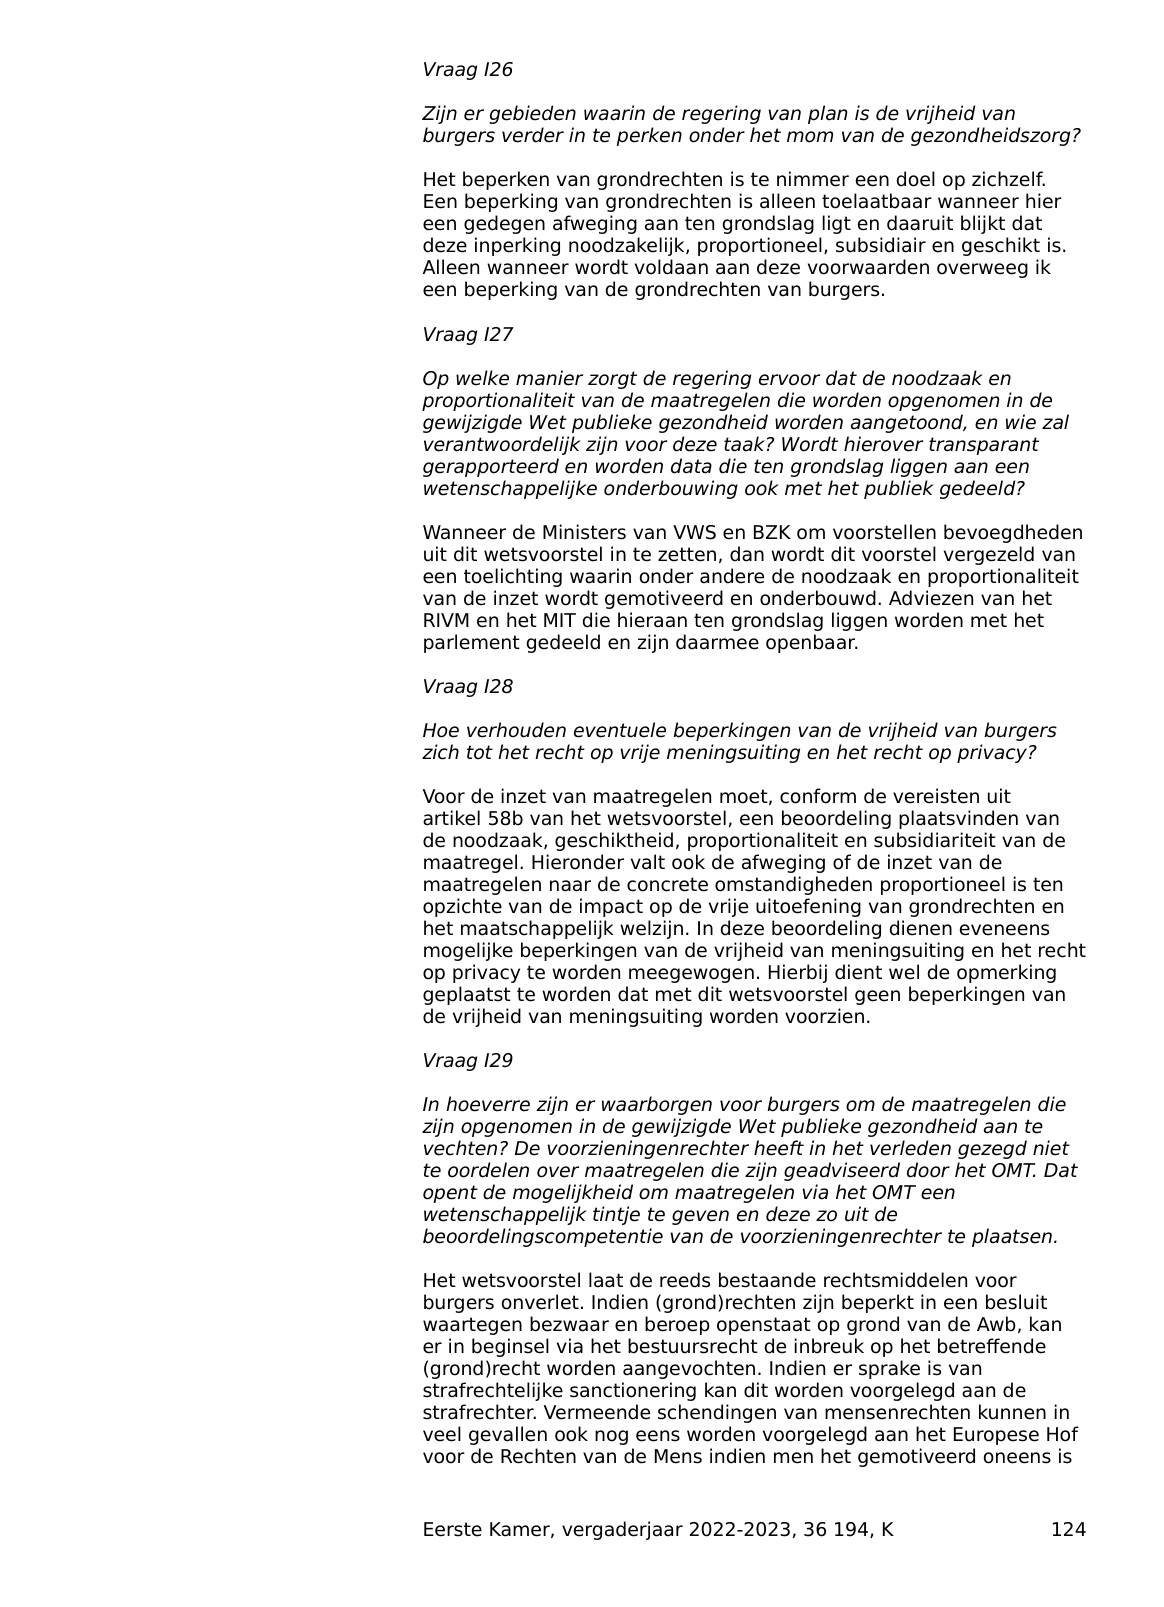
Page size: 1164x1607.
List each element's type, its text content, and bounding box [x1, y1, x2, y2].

text In hoeverre zijn er waarborgen voor burgers om de maatregelen die zijn opgenomen in de gewijzigde Wet publieke gezondheid aan te vechten? De voorzieningenrechter heeft in het verleden gezegd niet te oordelen over maatregelen die zijn geadviseerd door het OMT. Dat opent de mogelijkheid om maatregelen via het OMT een wetenschappelijk tintje te geven en deze zo uit de beoordelingscompetentie van de voorzieningenrechter te plaatsen. [422, 1094, 1087, 1248]
text Op welke manier zorgt de regering ervoor dat de noodzaak en proportionaliteit van de maatregelen die worden opgenomen in de gewijzigde Wet publieke gezondheid worden aangetoond, en wie zal verantwoordelijk zijn voor deze taak? Wordt hierover transparant gerapporteerd en worden data die ten grondslag liggen aan een wetenschappelijke onderbouwing ook met het publiek gedeeld? [422, 368, 1087, 499]
text Hoe verhouden eventuele beperkingen van de vrijheid van burgers zich tot het recht op vrije meningsuiting en het recht op privacy? [422, 720, 1087, 764]
subtitle Vraag I28 [422, 676, 1087, 698]
text Zijn er gebieden waarin de regering van plan is de vrijheid van burgers verder in te perken onder het mom van de gezondheidszorg? [422, 103, 1087, 147]
subtitle Vraag I29 [422, 1050, 1087, 1072]
text Voor de inzet van maatregelen moet, conform de vereisten uit artikel 58b van het wetsvoorstel, een beoordeling plaatsvinden van de noodzaak, geschiktheid, proportionaliteit en subsidiariteit van de maatregel. Hieronder valt ook de afweging of de inzet van de maatregelen naar de concrete omstandigheden proportioneel is ten opzichte van de impact op de vrije uitoefening van grondrechten en het maatschappelijk welzijn. In deze beoordeling dienen eveneens mogelijke beperkingen van de vrijheid van meningsuiting en het recht op privacy te worden meegewogen. Hierbij dient wel de opmerking geplaatst te worden dat met dit wetsvoorstel geen beperkingen van de vrijheid van meningsuiting worden voorzien. [422, 786, 1087, 1028]
subtitle Vraag I27 [422, 323, 1087, 345]
text Het wetsvoorstel laat de reeds bestaande rechtsmiddelen voor burgers onverlet. Indien (grond)rechten zijn beperkt in een besluit waartegen bezwaar en beroep openstaat op grond van de Awb, kan er in beginsel via het bestuursrecht de inbreuk op het betreffende (grond)recht worden aangevochten. Indien er sprake is van strafrechtelijke sanctionering kan dit worden voorgelegd aan de strafrechter. Vermeende schendingen van mensenrechten kunnen in veel gevallen ook nog eens worden voorgelegd aan het Europese Hof voor de Rechten van de Mens indien men het gemotiveerd oneens is [422, 1270, 1087, 1468]
subtitle Vraag I26 [422, 59, 1087, 81]
text Het beperken van grondrechten is te nimmer een doel op zichzelf. Een beperking van grondrechten is alleen toelaatbaar wanneer hier een gedegen afweging aan ten grondslag ligt en daaruit blijkt dat deze inperking noodzakelijk, proportioneel, subsidiair en geschikt is. Alleen wanneer wordt voldaan aan deze voorwaarden overweeg ik een beperking van de grondrechten van burgers. [422, 169, 1087, 301]
text Wanneer de Ministers van VWS en BZK om voorstellen bevoegdheden uit dit wetsvoorstel in te zetten, dan wordt dit voorstel vergezeld van een toelichting waarin onder andere de noodzaak en proportionaliteit van de inzet wordt gemotiveerd en onderbouwd. Adviezen van het RIVM en het MIT die hieraan ten grondslag liggen worden met het parlement gedeeld en zijn daarmee openbaar. [422, 522, 1087, 653]
